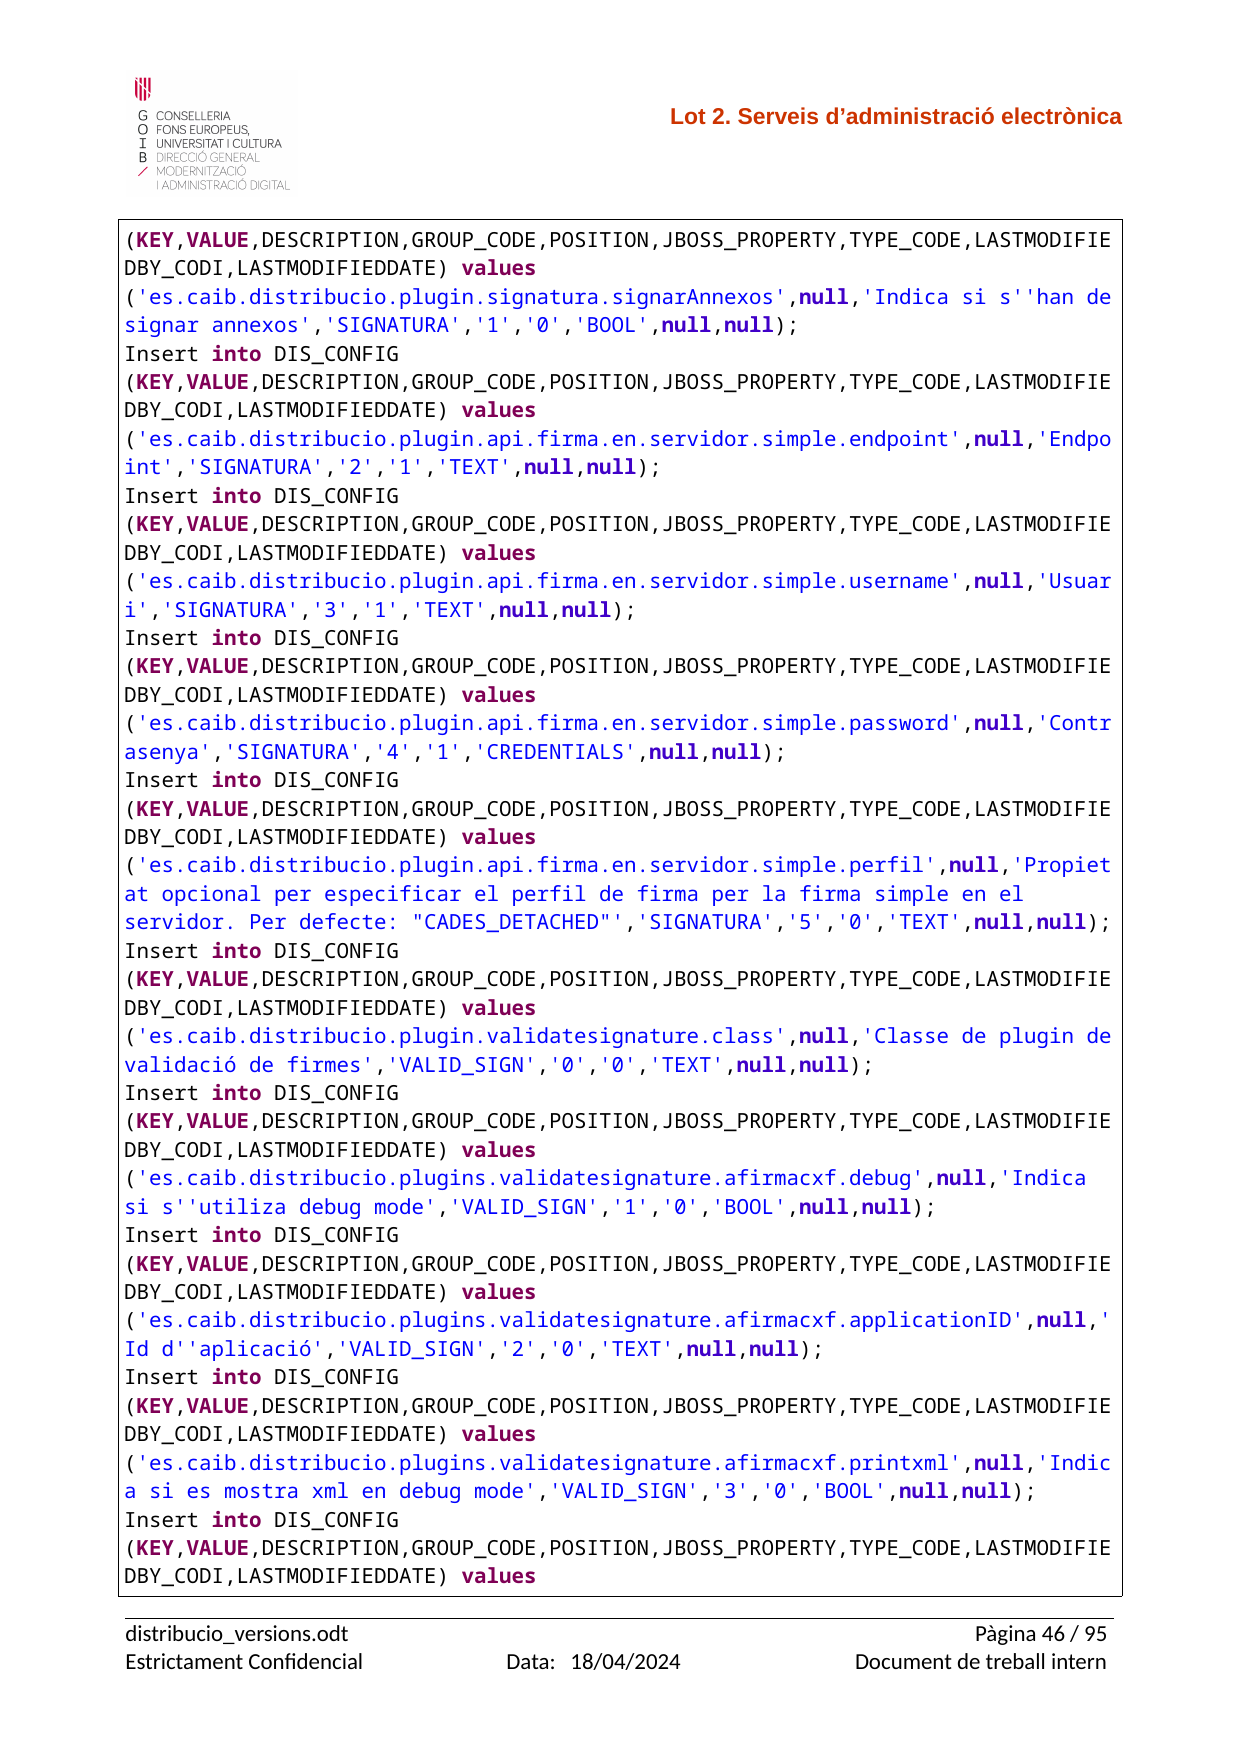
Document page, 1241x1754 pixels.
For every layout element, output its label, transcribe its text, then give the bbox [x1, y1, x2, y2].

table_header (KEY,VALUE,DESCRIPTION,GROUP_CODE,POSITION,JBOSS_PROPERTY,TYPE_CODE,LASTMODIFIEDBY_CODI,LASTMODIFIEDDATE) values ('es.caib.distribucio.plugin.signatura.signarAnnexos',null,'Indica si s''han de signar annexos','SIGNATURA','1','0','BOOL',null,null); Insert into DIS_CONFIG (KEY,VALUE,DESCRIPTION,GROUP_CODE,POSITION,JBOSS_PROPERTY,TYPE_CODE,LASTMODIFIEDBY_CODI,LASTMODIFIEDDATE) values ('es.caib.distribucio.plugin.api.firma.en.servidor.simple.endpoint',null,'Endpoint','SIGNATURA','2','1','TEXT',null,null); Insert into DIS_CONFIG (KEY,VALUE,DESCRIPTION,GROUP_CODE,POSITION,JBOSS_PROPERTY,TYPE_CODE,LASTMODIFIEDBY_CODI,LASTMODIFIEDDATE) values ('es.caib.distribucio.plugin.api.firma.en.servidor.simple.username',null,'Usuari','SIGNATURA','3','1','TEXT',null,null); Insert into DIS_CONFIG (KEY,VALUE,DESCRIPTION,GROUP_CODE,POSITION,JBOSS_PROPERTY,TYPE_CODE,LASTMODIFIEDBY_CODI,LASTMODIFIEDDATE) values ('es.caib.distribucio.plugin.api.firma.en.servidor.simple.password',null,'Contrasenya','SIGNATURA','4','1','CREDENTIALS',null,null); Insert into DIS_CONFIG (KEY,VALUE,DESCRIPTION,GROUP_CODE,POSITION,JBOSS_PROPERTY,TYPE_CODE,LASTMODIFIEDBY_CODI,LASTMODIFIEDDATE) values ('es.caib.distribucio.plugin.api.firma.en.servidor.simple.perfil',null,'Propietat opcional per especificar el perfil de firma per la firma simple en el servidor. Per defecte: "CADES_DETACHED"','SIGNATURA','5','0','TEXT',null,null); Insert into DIS_CONFIG (KEY,VALUE,DESCRIPTION,GROUP_CODE,POSITION,JBOSS_PROPERTY,TYPE_CODE,LASTMODIFIEDBY_CODI,LASTMODIFIEDDATE) values ('es.caib.distribucio.plugin.validatesignature.class',null,'Classe de plugin de validació de firmes','VALID_SIGN','0','0','TEXT',null,null); Insert into DIS_CONFIG (KEY,VALUE,DESCRIPTION,GROUP_CODE,POSITION,JBOSS_PROPERTY,TYPE_CODE,LASTMODIFIEDBY_CODI,LASTMODIFIEDDATE) values ('es.caib.distribucio.plugins.validatesignature.afirmacxf.debug',null,'Indica si s''utiliza debug mode','VALID_SIGN','1','0','BOOL',null,null); Insert into DIS_CONFIG (KEY,VALUE,DESCRIPTION,GROUP_CODE,POSITION,JBOSS_PROPERTY,TYPE_CODE,LASTMODIFIEDBY_CODI,LASTMODIFIEDDATE) values ('es.caib.distribucio.plugins.validatesignature.afirmacxf.applicationID',null,'Id d''aplicació','VALID_SIGN','2','0','TEXT',null,null); Insert into DIS_CONFIG (KEY,VALUE,DESCRIPTION,GROUP_CODE,POSITION,JBOSS_PROPERTY,TYPE_CODE,LASTMODIFIEDBY_CODI,LASTMODIFIEDDATE) values ('es.caib.distribucio.plugins.validatesignature.afirmacxf.printxml',null,'Indica si es mostra xml en debug mode','VALID_SIGN','3','0','BOOL',null,null); Insert into DIS_CONFIG (KEY,VALUE,DESCRIPTION,GROUP_CODE,POSITION,JBOSS_PROPERTY,TYPE_CODE,LASTMODIFIEDBY_CODI,LASTMODIFIEDDATE) values [119, 220, 1122, 1596]
picture [126, 70, 299, 197]
